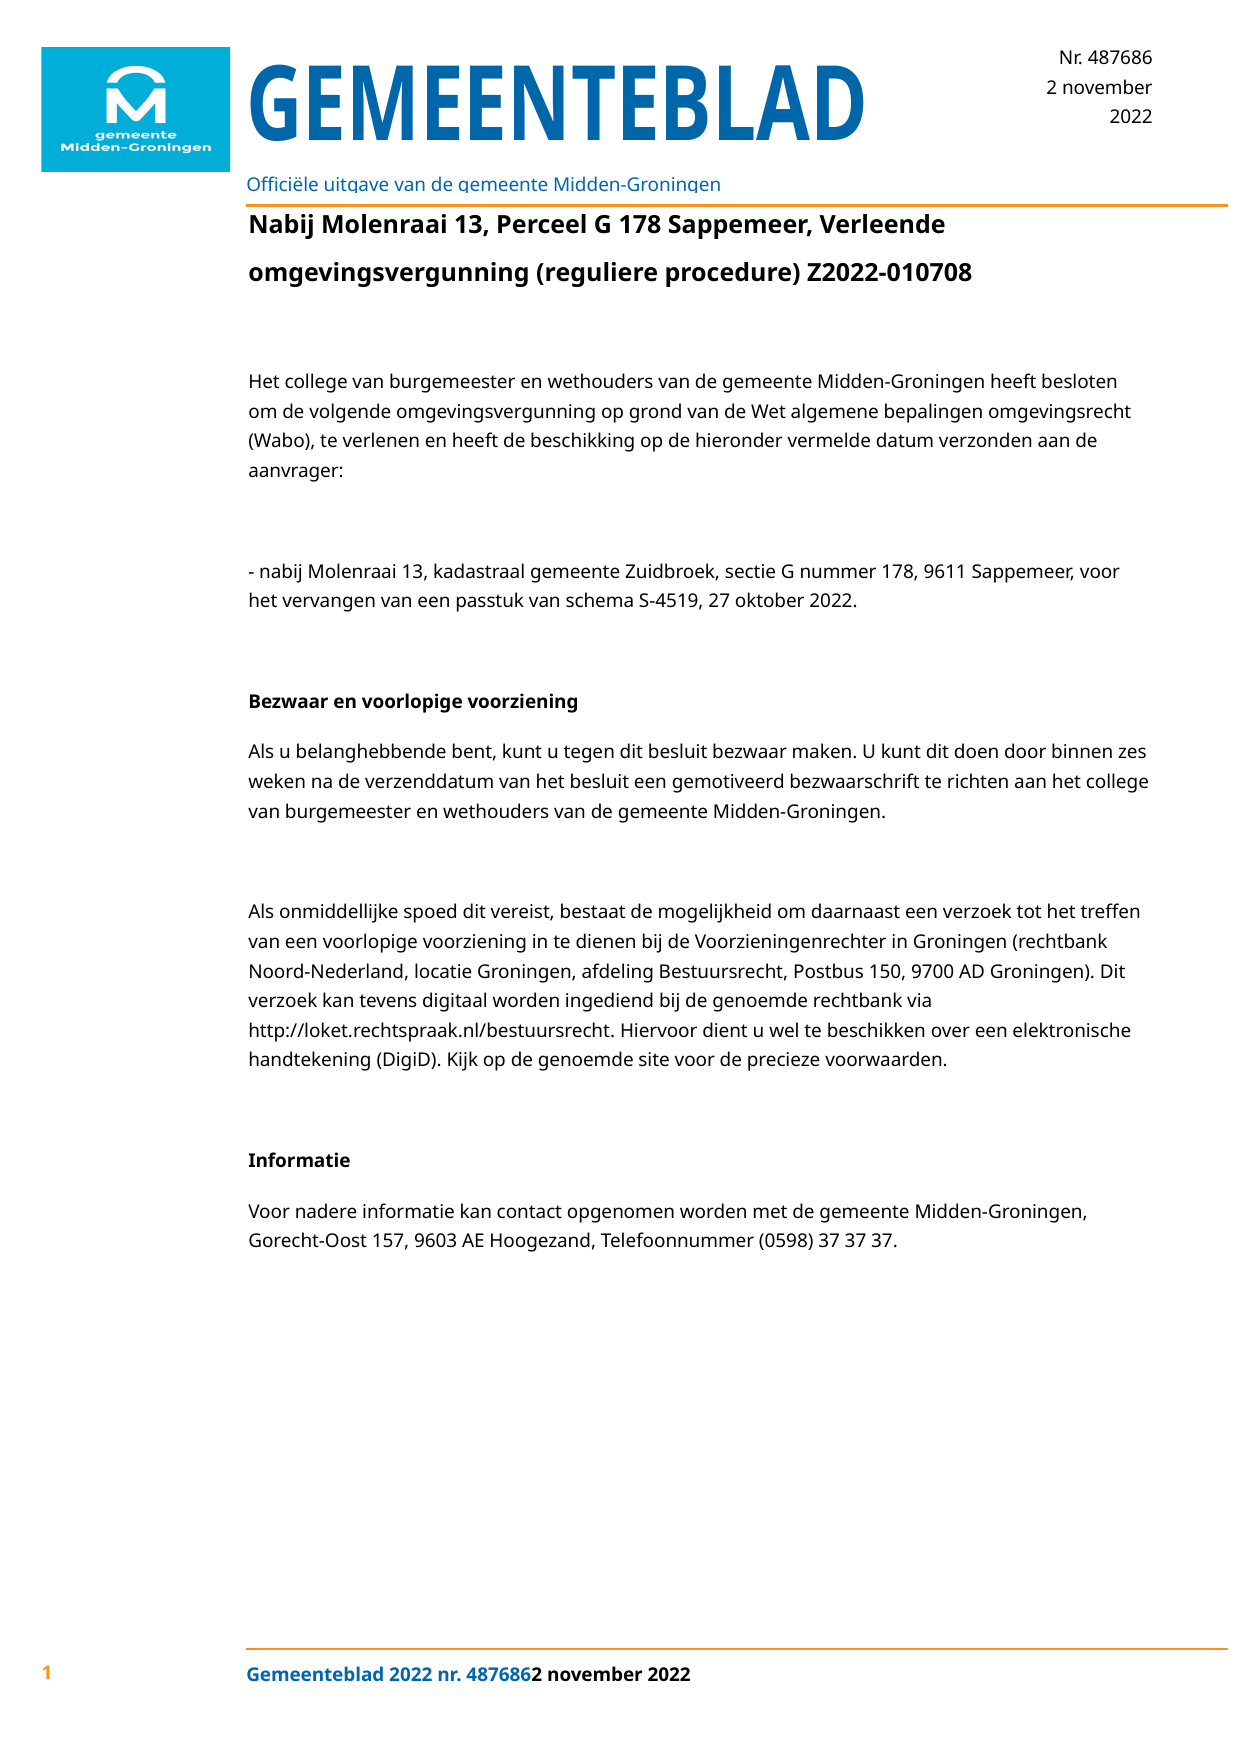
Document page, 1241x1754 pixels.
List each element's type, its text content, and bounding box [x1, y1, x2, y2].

text Het college van burgemeester en wethouders van de gemeente Midden-Groningen heeft besloten om de volgende omgevingsvergunning op grond van de Wet algemene bepalingen omgevingsrecht (Wabo), te verlenen en heeft de beschikking op de hieronder vermelde datum verzonden aan de aanvrager: [248, 368, 1152, 483]
text Nabij Molenraai 13, Perceel G 178 Sappemeer, Verleende omgevingsvergunning (reguliere procedure) Z2022-010708 [248, 207, 1152, 288]
picture [108, 66, 164, 82]
text Als u belanghebbende bent, kunt u tegen dit besluit bezwaar maken. U kunt dit doen door binnen zes weken na de verzenddatum van het besluit een gemotiveerd bezwaarschrift te richten aan het college van burgemeester en wethouders van de gemeente Midden-Groningen. [248, 739, 1152, 824]
picture [107, 89, 165, 122]
text Voor nadere informatie kan contact opgenomen worden met de gemeente Midden-Groningen, Gorecht-Oost 157, 9603 AE Hoogezand, Telefoonnummer (0598) 37 37 37. [248, 1198, 1152, 1253]
text - nabij Molenraai 13, kadastraal gemeente Zuidbroek, sectie G nummer 178, 9611 Sappemeer, voor het vervangen van een passtuk van schema S-4519, 27 oktober 2022. [248, 558, 1152, 613]
text Informatie [248, 1147, 1152, 1173]
text Als onmiddellijke spoed dit vereist, bestaat de mogelijkheid om daarnaast een verzoek tot het treffen van een voorlopige voorziening in te dienen bij de Voorzieningenrechter in Groningen (rechtbank Noord-Nederland, locatie Groningen, afdeling Bestuursrecht, Postbus 150, 9700 AD Groningen). Dit verzoek kan tevens digitaal worden ingediend bij de genoemde rechtbank via http://loket.rechtspraak.nl/bestuursrecht. Hiervoor dient u wel te beschikken over een elektronische handtekening (DigiD). Kijk op de genoemde site voor de precieze voorwaarden. [248, 899, 1152, 1072]
text Bezwaar en voorlopige voorziening [248, 688, 1152, 714]
picture [184, 146, 190, 153]
